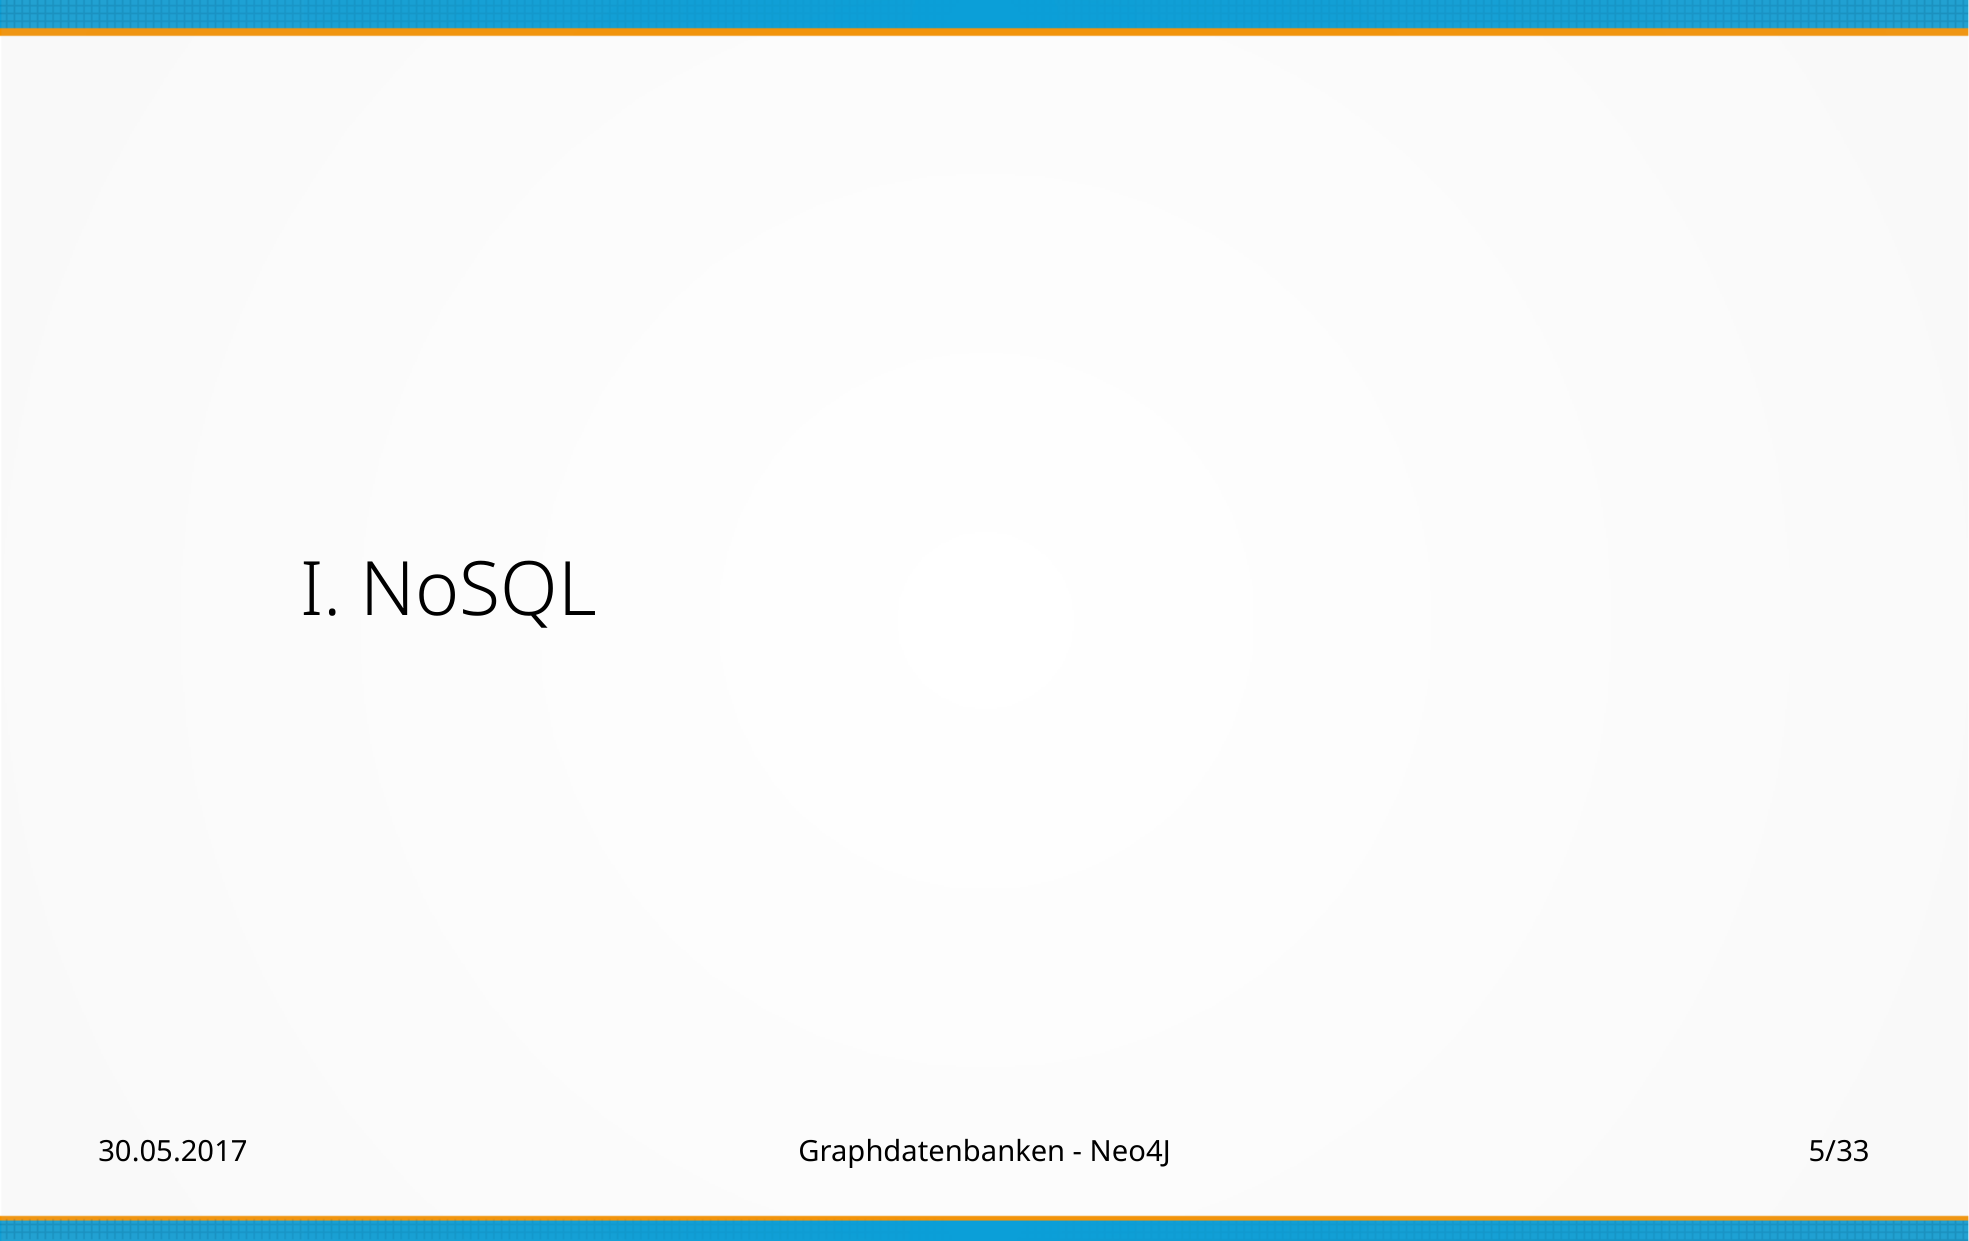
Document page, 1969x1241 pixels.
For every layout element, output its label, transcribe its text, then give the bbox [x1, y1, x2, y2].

picture [0, 0, 1969, 1241]
title I. NoSQL [300, 482, 1687, 691]
